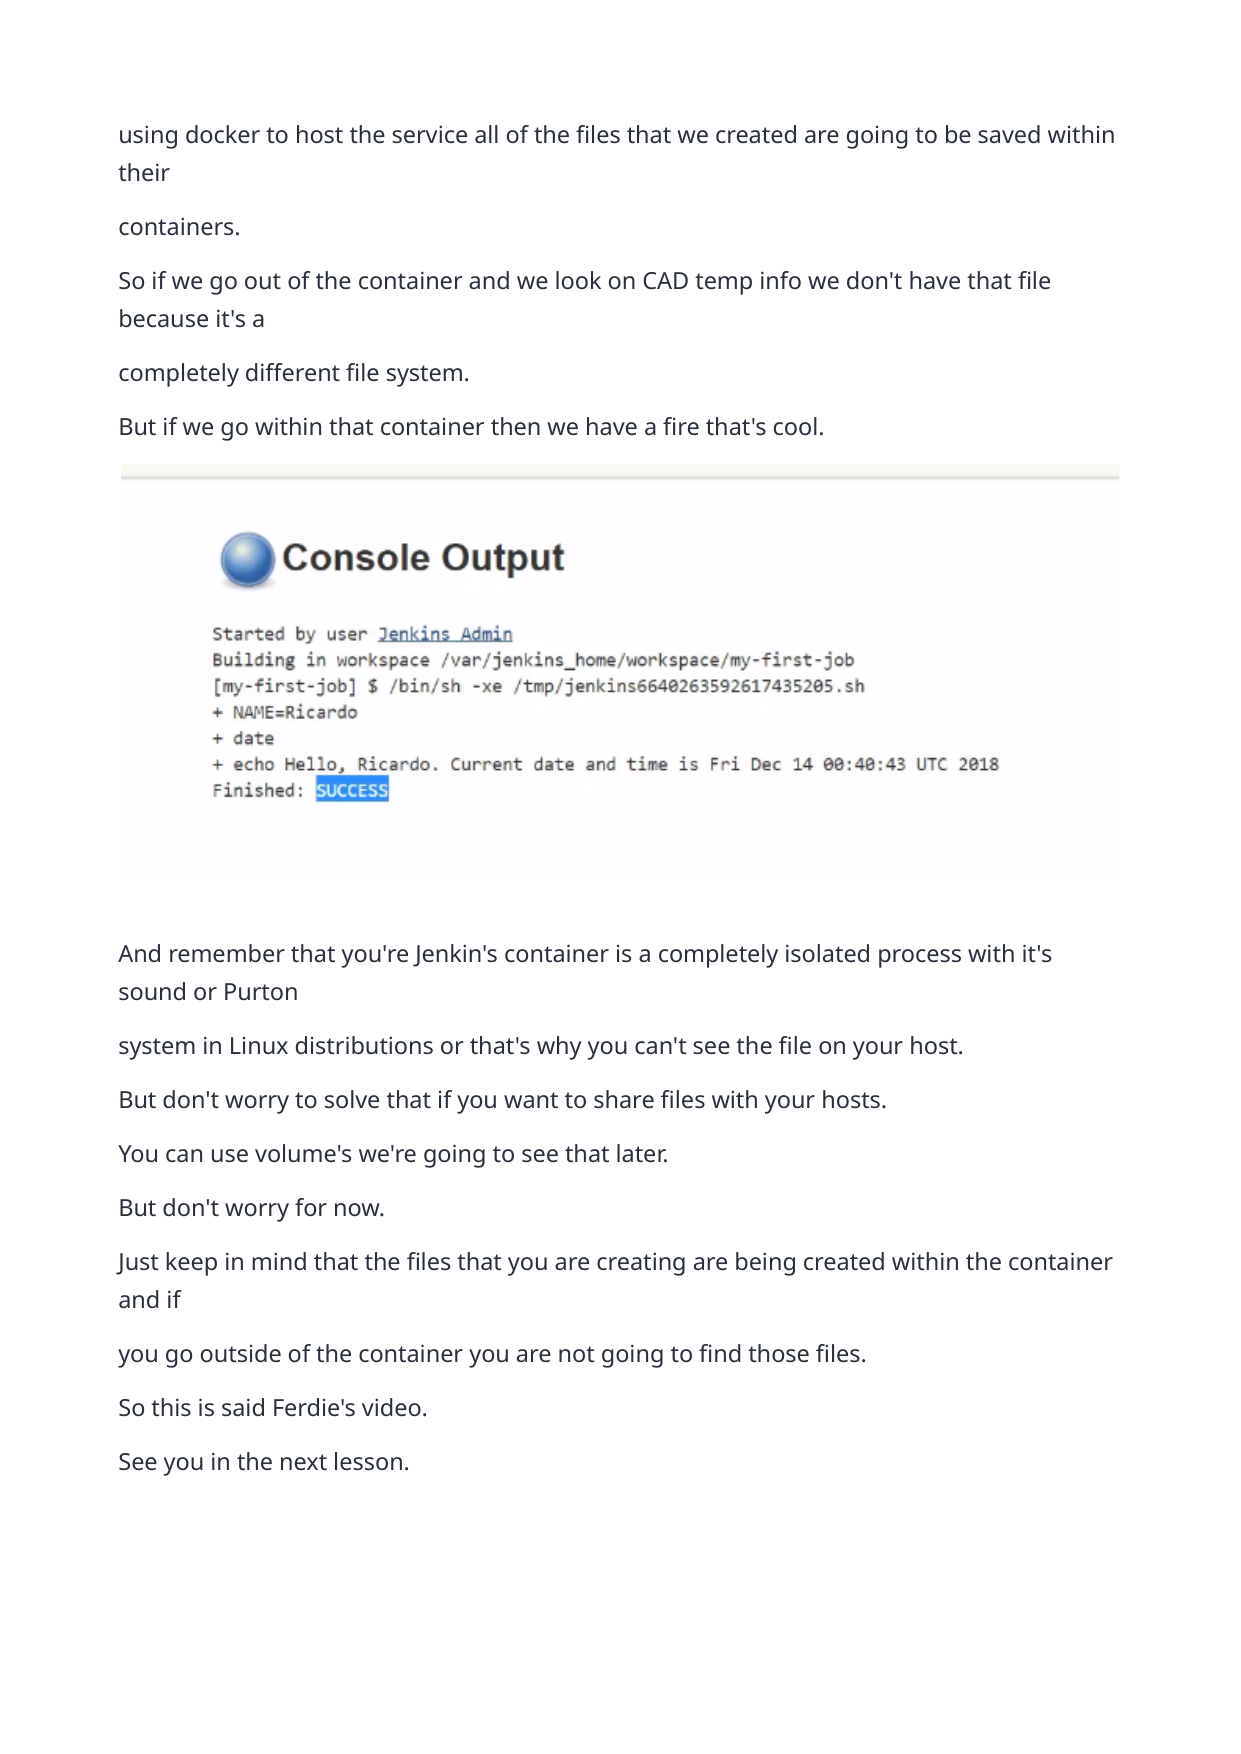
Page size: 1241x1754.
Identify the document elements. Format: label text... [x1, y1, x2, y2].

text You can use volume's we're going to see that later. [118, 1138, 1122, 1169]
text But don't worry to solve that if you want to share files with your hosts. [118, 1084, 1122, 1116]
text But if we go within that container then we have a fire that's cool. [118, 411, 1122, 443]
text But don't worry for now. [118, 1192, 1122, 1223]
text Just keep in mind that the files that you are creating are being created within the container and if [118, 1246, 1122, 1316]
text using docker to host the service all of the files that we created are going to be saved within their [118, 118, 1122, 188]
text system in Linux distributions or that's why you can't see the file on your host. [118, 1030, 1122, 1062]
text containers. [118, 210, 1122, 242]
text So this is said Ferdie's video. [118, 1392, 1122, 1424]
picture [121, 464, 1120, 877]
text And remember that you're Jenkin's container is a completely isolated process with it's sound or Purton [118, 937, 1122, 1008]
text you go outside of the container you are not going to find those files. [118, 1338, 1122, 1370]
text See you in the next lesson. [118, 1446, 1122, 1478]
text So if we go out of the container and we look on CAD temp info we don't have that file because it's a [118, 264, 1122, 335]
text completely different file system. [118, 357, 1122, 389]
